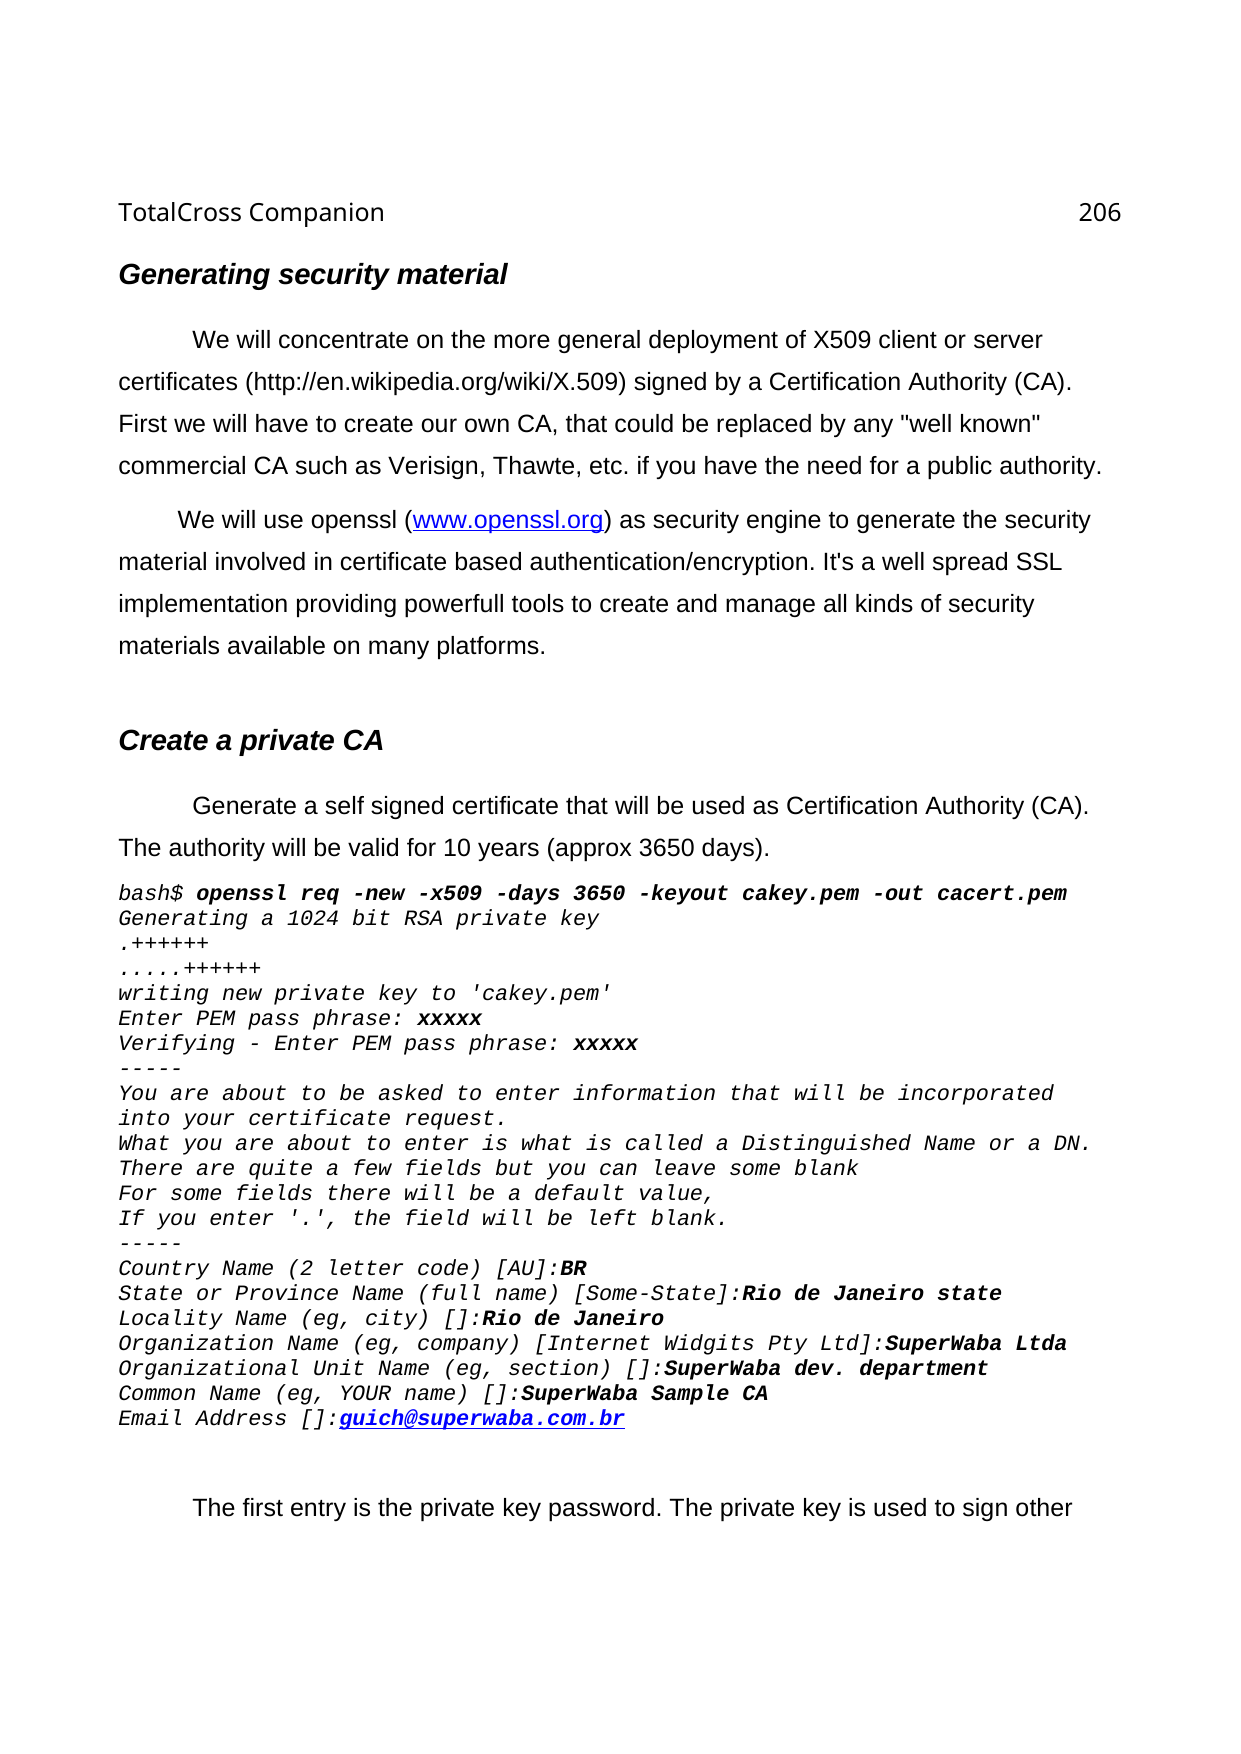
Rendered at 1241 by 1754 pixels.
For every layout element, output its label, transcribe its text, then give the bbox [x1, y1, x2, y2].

text We will concentrate on the more general deployment of X509 client or server certificates (http://en.wikipedia.org/wiki/X.509) signed by a Certification Authority (CA). First we will have to create our own CA, that could be replaced by any "well known" commercial CA such as Verisign, Thawte, etc. if you have the need for a public authority. [118, 326, 1122, 480]
text Organizational Unit Name (eg, section) []:SuperWaba dev. department [118, 1357, 1122, 1382]
text If you enter '.', the field will be left blank. [118, 1207, 1122, 1232]
text ----- [118, 1232, 1122, 1257]
text writing new private key to 'cakey.pem' [118, 982, 1122, 1007]
text Generate a self signed certificate that will be used as Certification Authority (CA). The authority will be valid for 10 years (approx 3650 days). [118, 792, 1122, 862]
text Country Name (2 letter code) [AU]:BR [118, 1257, 1122, 1282]
text Enter PEM pass phrase: xxxxx [118, 1007, 1122, 1032]
text Verifying - Enter PEM pass phrase: xxxxx [118, 1032, 1122, 1057]
text .++++++ [118, 932, 1122, 957]
text Generating a 1024 bit RSA private key [118, 907, 1122, 932]
text We will use openssl (www.openssl.org) as security engine to generate the security material involved in certificate based authentication/encryption. It's a well spread SSL implementation providing powerfull tools to create and manage all kinds of security materials available on many platforms. [118, 506, 1122, 660]
text bash$ openssl req -new -x509 -days 3650 -keyout cakey.pem -out cacert.pem [118, 882, 1122, 907]
text Organization Name (eg, company) [Internet Widgits Pty Ltd]:SuperWaba Ltda [118, 1332, 1122, 1357]
text Common Name (eg, YOUR name) []:SuperWaba Sample CA [118, 1382, 1122, 1407]
text For some fields there will be a default value, [118, 1182, 1122, 1207]
text Locality Name (eg, city) []:Rio de Janeiro [118, 1307, 1122, 1332]
text ----- [118, 1057, 1122, 1082]
text The first entry is the private key password. The private key is used to sign other [118, 1494, 1122, 1522]
text There are quite a few fields but you can leave some blank [118, 1157, 1122, 1182]
text Email Address []:guich@superwaba.com.br [118, 1407, 1122, 1432]
text into your certificate request. [118, 1107, 1122, 1132]
text You are about to be asked to enter information that will be incorporated [118, 1082, 1122, 1107]
subtitle Create a private CA [118, 724, 1122, 757]
text State or Province Name (full name) [Some-State]:Rio de Janeiro state [118, 1282, 1122, 1307]
subtitle Generating security material [118, 258, 1122, 291]
text .....++++++ [118, 957, 1122, 982]
text What you are about to enter is what is called a Distinguished Name or a DN. [118, 1132, 1122, 1157]
